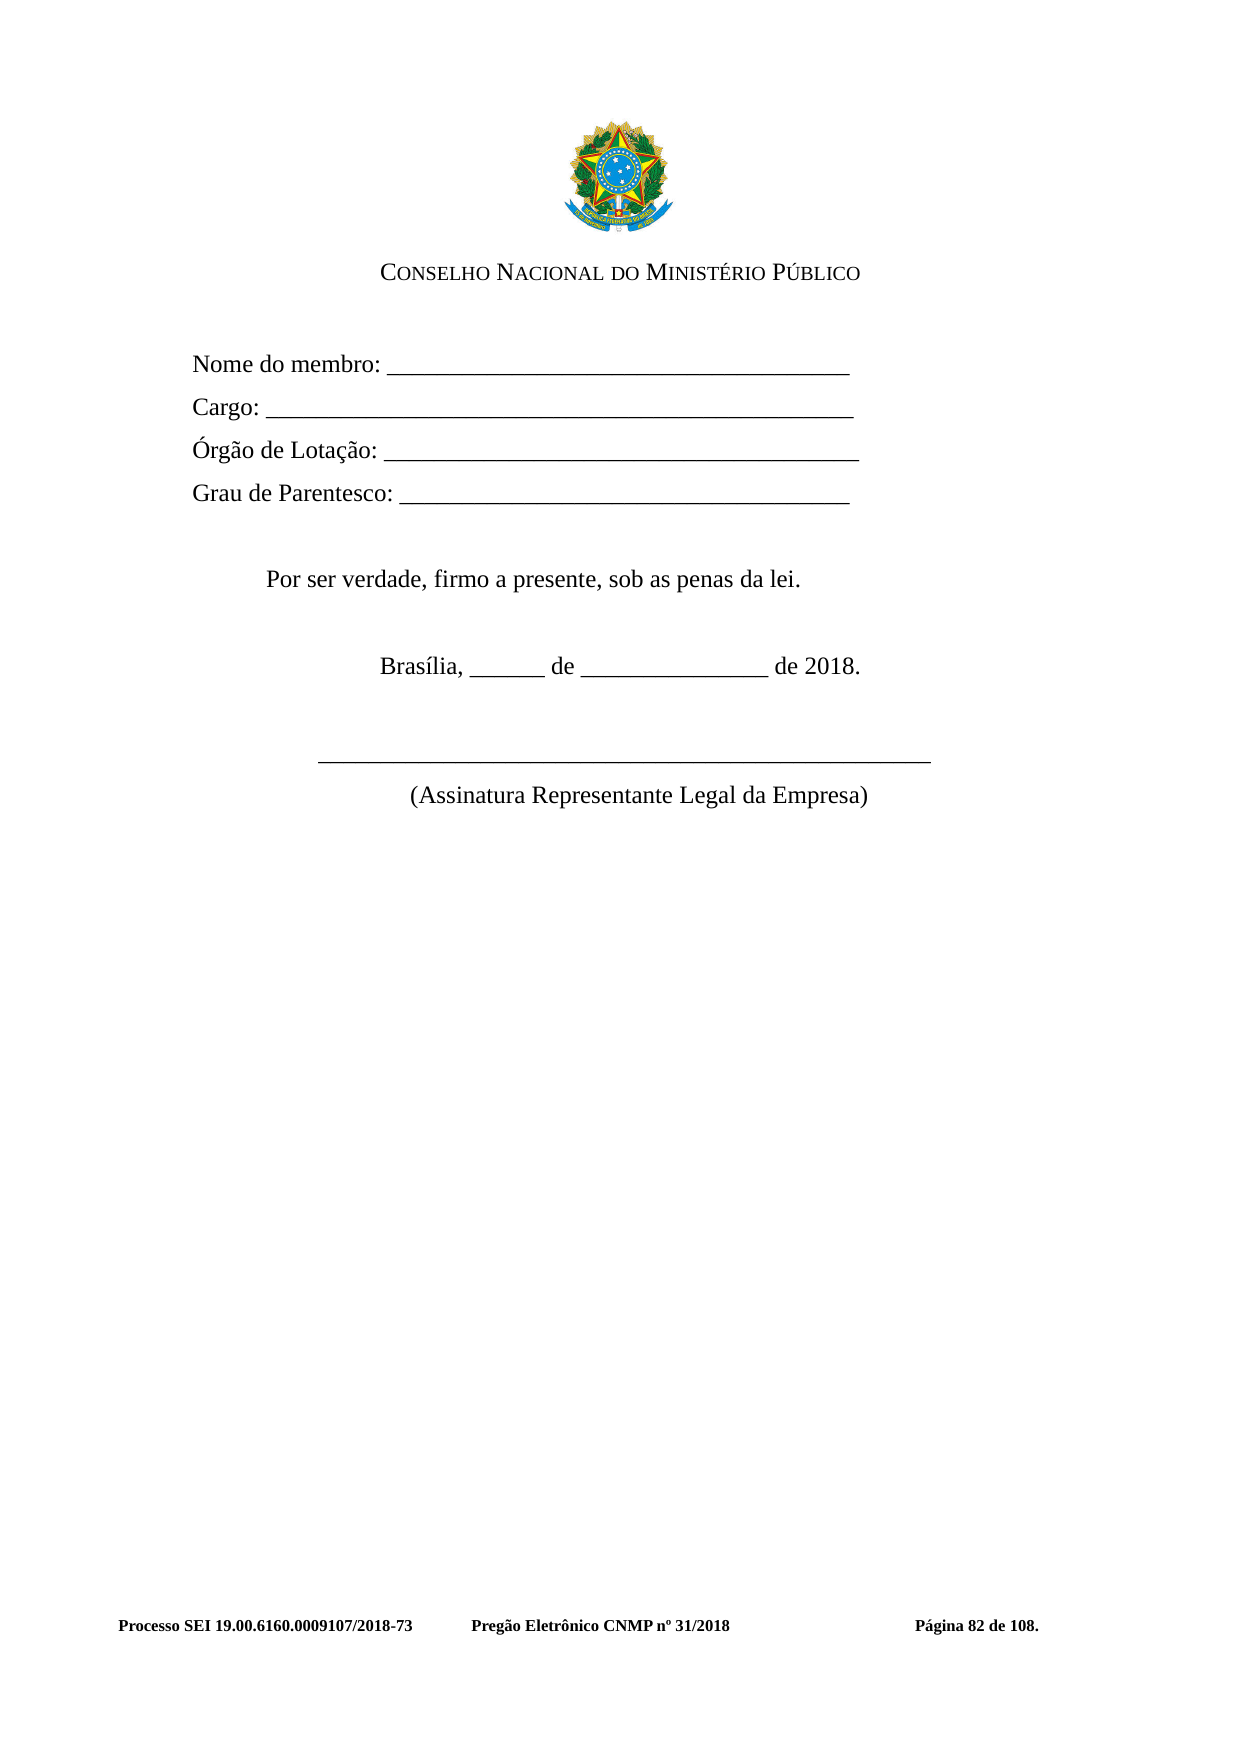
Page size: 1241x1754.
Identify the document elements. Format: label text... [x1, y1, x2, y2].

text Brasília, ______ de _______________ de 2018. [118, 651, 1122, 679]
text Nome do membro: _____________________________________ [118, 349, 1122, 378]
text Órgão de Lotação: ______________________________________ [118, 435, 1122, 464]
text Por ser verdade, firmo a presente, sob as penas da lei. [118, 564, 1122, 593]
text Cargo: _______________________________________________ [118, 392, 1122, 421]
text (Assinatura Representante Legal da Empresa) [156, 780, 1122, 809]
text Grau de Parentesco: ____________________________________ [118, 478, 1122, 507]
text _________________________________________________ [118, 737, 1124, 766]
